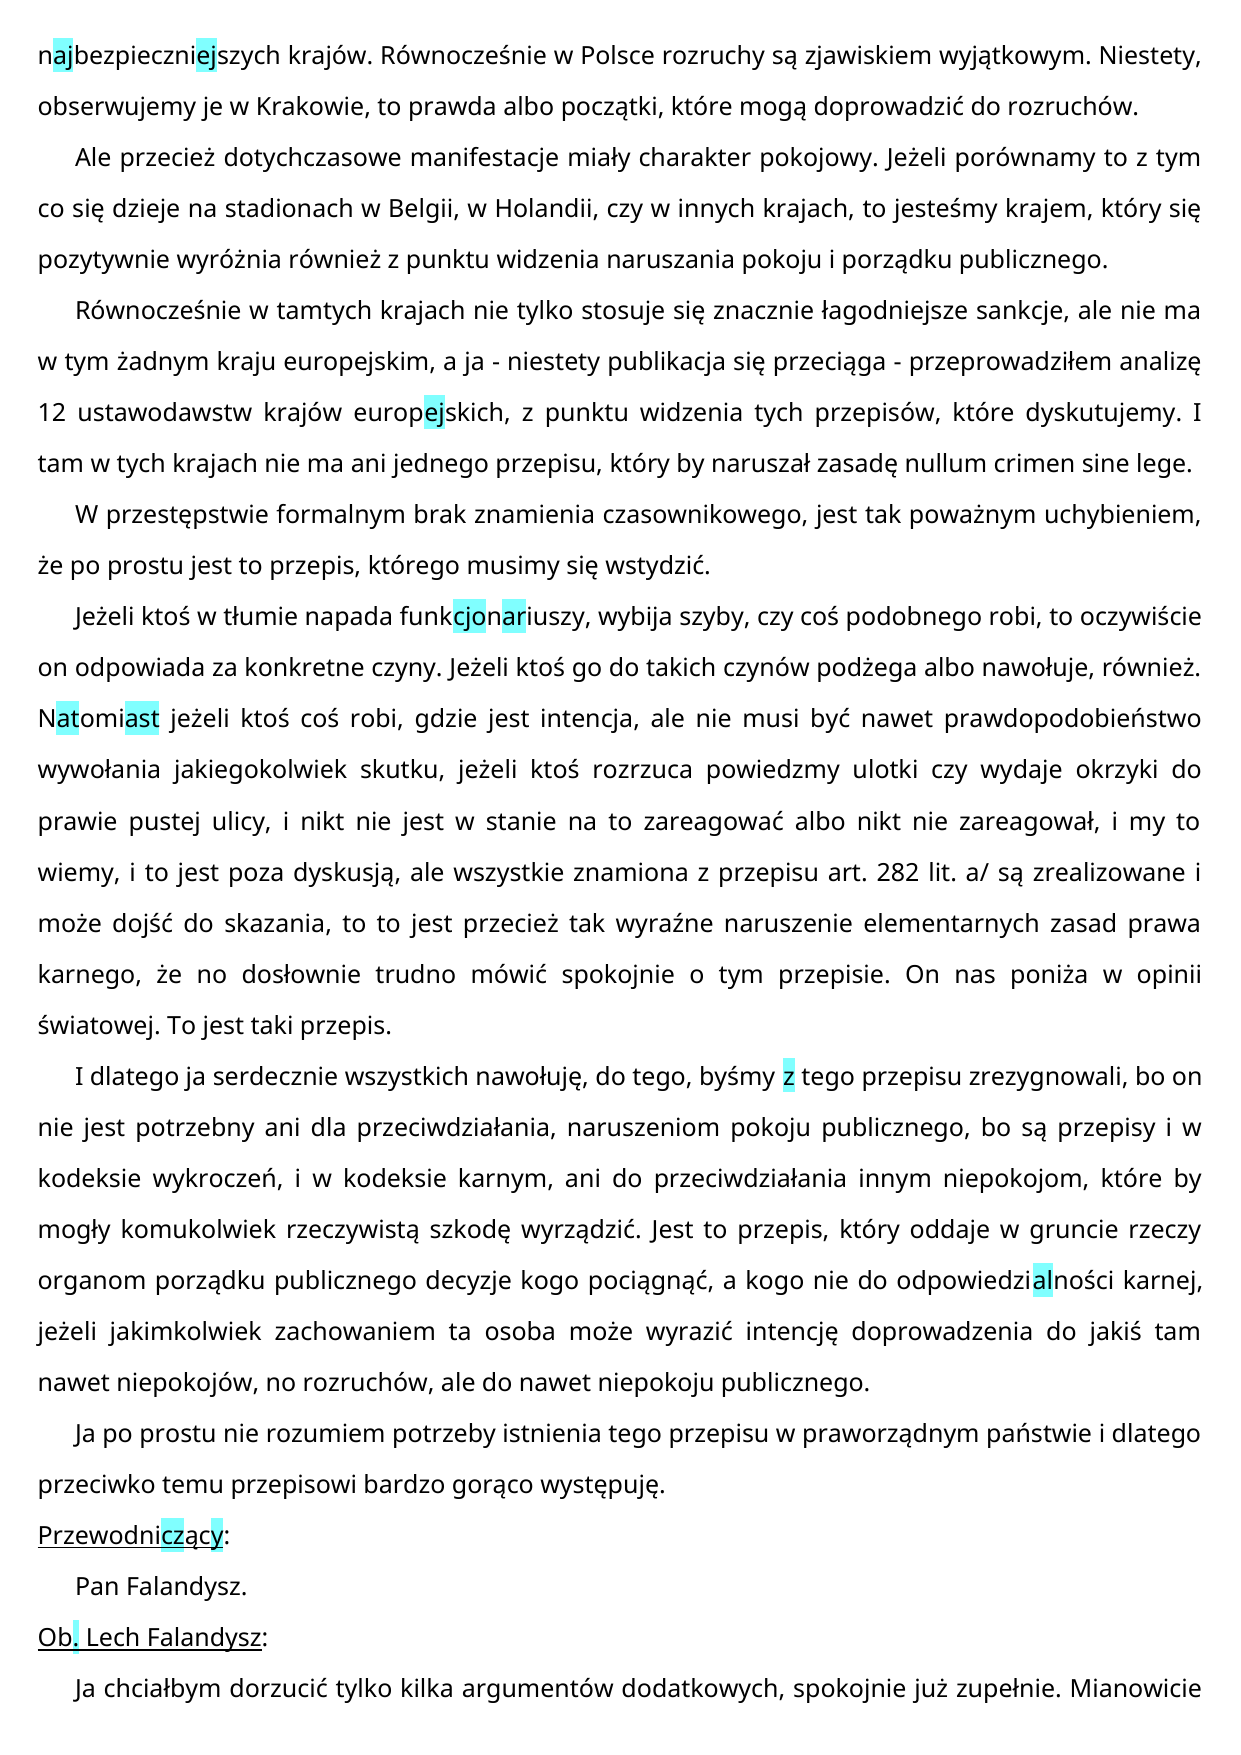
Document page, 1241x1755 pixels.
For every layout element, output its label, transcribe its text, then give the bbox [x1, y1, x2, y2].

text Pan Falandysz. [37, 1569, 1203, 1603]
text Równocześnie w tamtych krajach nie tylko stosuje się znacznie łagodniejsze sankcje, ale nie ma w tym żadnym kraju europejskim, a ja - niestety publikacja się przeciąga - przeprowadziłem analizę 12 ustawodawstw krajów europejskich, z punktu widzenia tych przepisów, które dyskutujemy. I tam w tych krajach nie ma ani jednego przepisu, który by naruszał zasadę nullum crimen sine lege. [37, 293, 1203, 480]
text Ob. Lech Falandysz: [37, 1620, 1203, 1654]
text najbezpieczniejszych krajów. Równocześnie w Polsce rozruchy są zjawiskiem wyjątkowym. Niestety, obserwujemy je w Krakowie, to prawda albo początki, które mogą doprowadzić do rozruchów. [37, 37, 1203, 123]
text Ja chciałbym dorzucić tylko kilka argumentów dodatkowych, spokojnie już zupełnie. Mianowicie [37, 1671, 1203, 1705]
text Ale przecież dotychczasowe manifestacje miały charakter pokojowy. Jeżeli porównamy to z tym co się dzieje na stadionach w Belgii, w Holandii, czy w innych krajach, to jesteśmy krajem, który się pozytywnie wyróżnia również z punktu widzenia naruszania pokoju i porządku publicznego. [37, 139, 1203, 276]
text I dlatego ja serdecznie wszystkich nawołuję, do tego, byśmy z tego przepisu zrezygnowali, bo on nie jest potrzebny ani dla przeciwdziałania, naruszeniom pokoju publicznego, bo są przepisy i w kodeksie wykroczeń, i w kodeksie karnym, ani do przeciwdziałania innym niepokojom, które by mogły komukolwiek rzeczywistą szkodę wyrządzić. Jest to przepis, który oddaje w gruncie rzeczy organom porządku publicznego decyzje kogo pociągnąć, a kogo nie do odpowiedzialności karnej, jeżeli jakimkolwiek zachowaniem ta osoba może wyrazić intencję doprowadzenia do jakiś tam nawet niepokojów, no rozruchów, ale do nawet niepokoju publicznego. [37, 1058, 1203, 1399]
text W przestępstwie formalnym brak znamienia czasownikowego, jest tak poważnym uchybieniem, że po prostu jest to przepis, którego musimy się wstydzić. [37, 497, 1203, 582]
text Przewodniczący: [37, 1518, 1203, 1552]
text Jeżeli ktoś w tłumie napada funkcjonariuszy, wybija szyby, czy coś podobnego robi, to oczywiście on odpowiada za konkretne czyny. Jeżeli ktoś go do takich czynów podżega albo nawołuje, również. Natomiast jeżeli ktoś coś robi, gdzie jest intencja, ale nie musi być nawet prawdopodobieństwo wywołania jakiegokolwiek skutku, jeżeli ktoś rozrzuca powiedzmy ulotki czy wydaje okrzyki do prawie pustej ulicy, i nikt nie jest w stanie na to zareagować albo nikt nie zareagował, i my to wiemy, i to jest poza dyskusją, ale wszystkie znamiona z przepisu art. 282 lit. a/ są zrealizowane i może dojść do skazania, to to jest przecież tak wyraźne naruszenie elementarnych zasad prawa karnego, że no dosłownie trudno mówić spokojnie o tym przepisie. On nas poniża w opinii światowej. To jest taki przepis. [37, 599, 1203, 1041]
text Ja po prostu nie rozumiem potrzeby istnienia tego przepisu w praworządnym państwie i dlatego przeciwko temu przepisowi bardzo gorąco występuję. [37, 1416, 1203, 1501]
